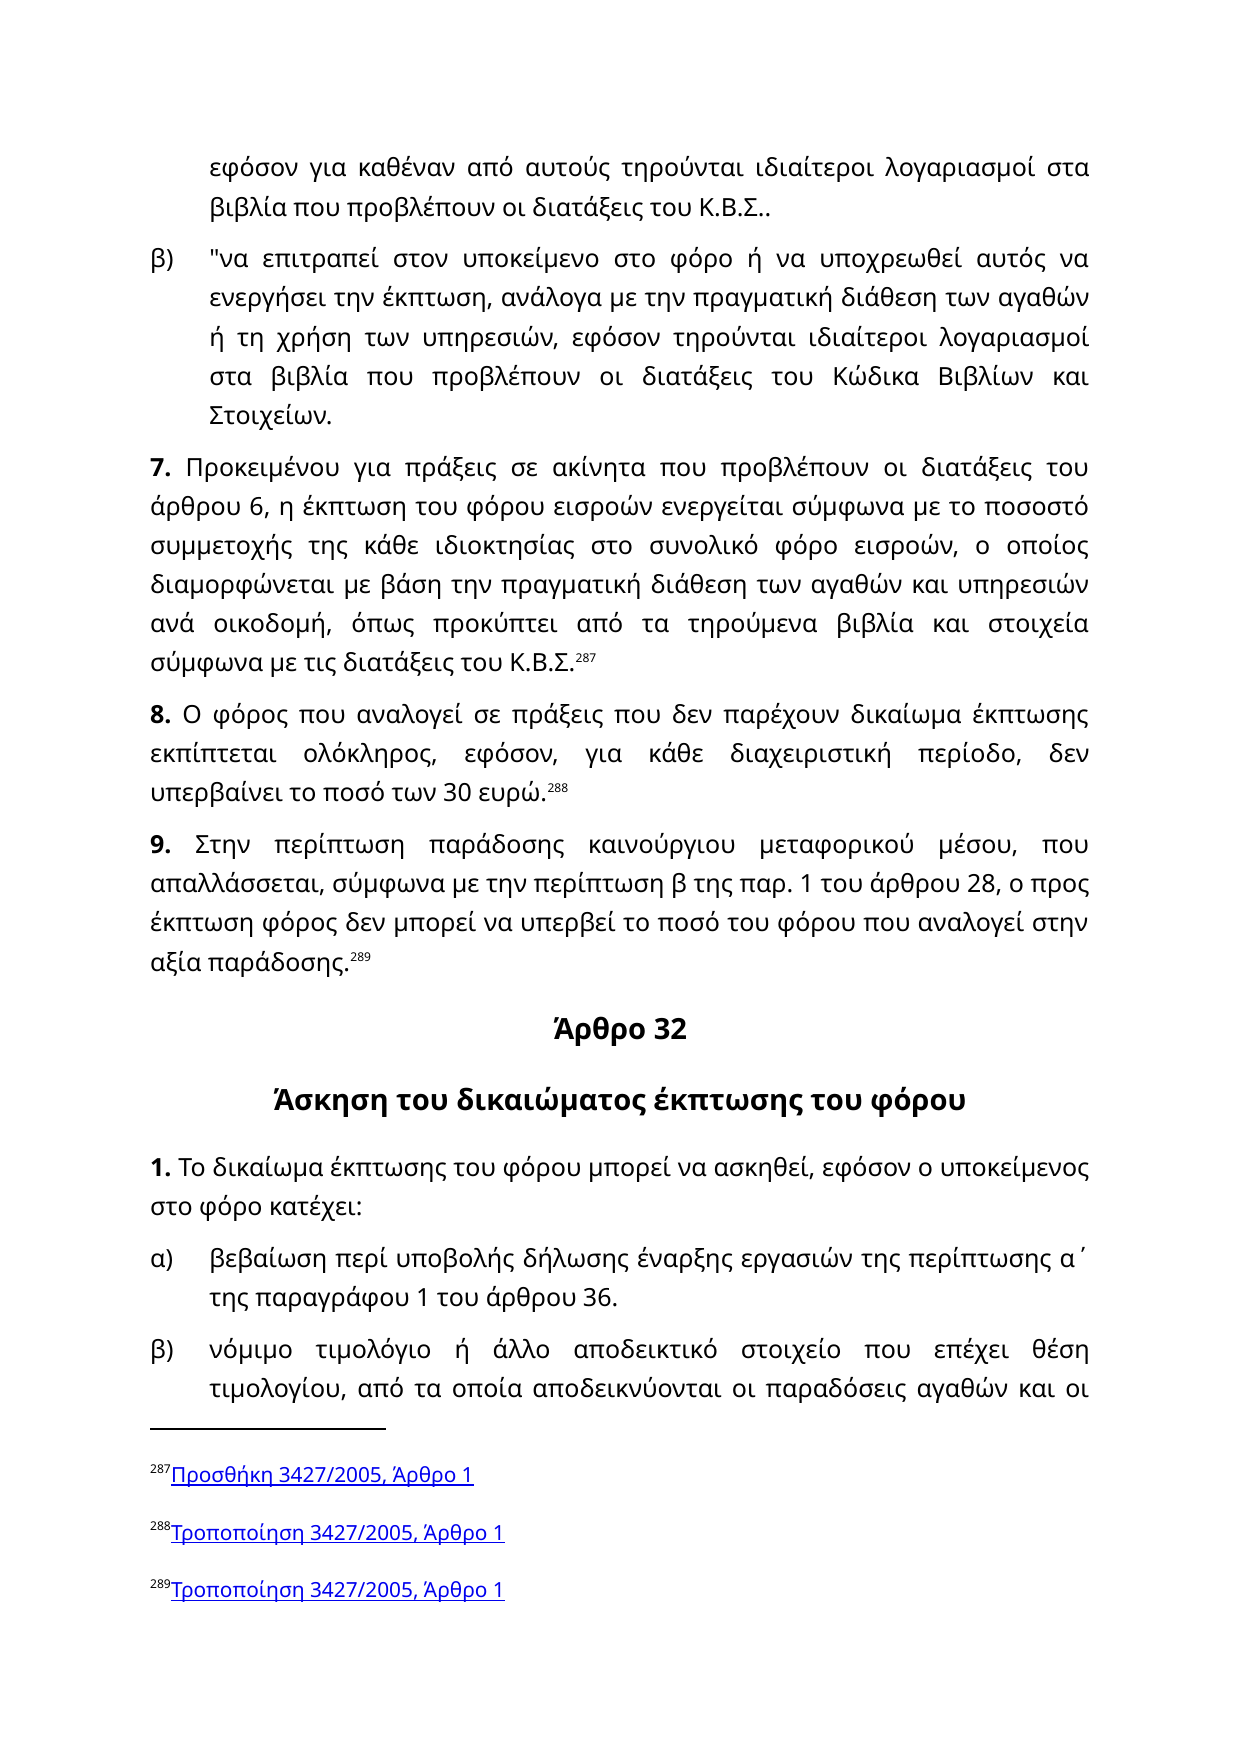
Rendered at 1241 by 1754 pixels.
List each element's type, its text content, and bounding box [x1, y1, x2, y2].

subtitle Άσκηση του δικαιώματος έκπτωσης του φόρου [150, 1079, 1090, 1119]
text Προσθήκη 3427/2005, Άρθρο 1 [150, 1460, 1090, 1489]
list β) νόμιμο τιμολόγιο ή άλλο αποδεικτικό στοιχείο που επέχει θέση τιμολογίου, από τα οποία αποδεικνύονται οι παραδόσεις αγαθών και οι [150, 1331, 1090, 1404]
list α) βεβαίωση περί υποβολής δήλωσης έναρξης εργασιών της περίπτωσης α΄ της παραγράφου 1 του άρθρου 36. [150, 1240, 1090, 1314]
text 1. Το δικαίωμα έκπτωσης του φόρου μπορεί να ασκηθεί, εφόσον ο υποκείμενος στο φόρο κατέχει: [150, 1149, 1090, 1223]
text 8. Ο φόρος που αναλογεί σε πράξεις που δεν παρέχουν δικαίωμα έκπτωσης εκπίπτεται ολόκληρος, εφόσον, για κάθε διαχειριστική περίοδο, δεν υπερβαίνει το ποσό των 30 ευρώ. [150, 697, 1090, 809]
list β) "να επιτραπεί στον υποκείμενο στο φόρο ή να υποχρεωθεί αυτός να ενεργήσει την έκπτωση, ανάλογα με την πραγματική διάθεση των αγαθών ή τη χρήση των υπηρεσιών, εφόσον τηρούνται ιδιαίτεροι λογαριασμοί στα βιβλία που προβλέπουν οι διατάξεις του Κώδικα Βιβλίων και Στοιχείων. [150, 241, 1090, 432]
text Τροποποίηση 3427/2005, Άρθρο 1 [150, 1518, 1090, 1546]
subtitle Άρθρο 32 [150, 1008, 1090, 1048]
text 9. Στην περίπτωση παράδοσης καινούργιου μεταφορικού μέσου, που απαλλάσσεται, σύμφωνα με την περίπτωση β της παρ. 1 του άρθρου 28, ο προς έκπτωση φόρος δεν μπορεί να υπερβεί το ποσό του φόρου που αναλογεί στην αξία παράδοσης. [150, 827, 1090, 978]
list εφόσον για καθέναν από αυτούς τηρούνται ιδιαίτεροι λογαριασμοί στα βιβλία που προβλέπουν οι διατάξεις του Κ.Β.Σ.. [150, 150, 1090, 223]
text Τροποποίηση 3427/2005, Άρθρο 1 [150, 1576, 1090, 1604]
text 7. Προκειμένου για πράξεις σε ακίνητα που προβλέπουν οι διατάξεις του άρθρου 6, η έκπτωση του φόρου εισροών ενεργείται σύμφωνα με το ποσοστό συμμετοχής της κάθε ιδιοκτησίας στο συνολικό φόρο εισροών, ο οποίος διαμορφώνεται με βάση την πραγματική διάθεση των αγαθών και υπηρεσιών ανά οικοδομή, όπως προκύπτει από τα τηρούμενα βιβλία και στοιχεία σύμφωνα με τις διατάξεις του Κ.Β.Σ. [150, 449, 1090, 679]
